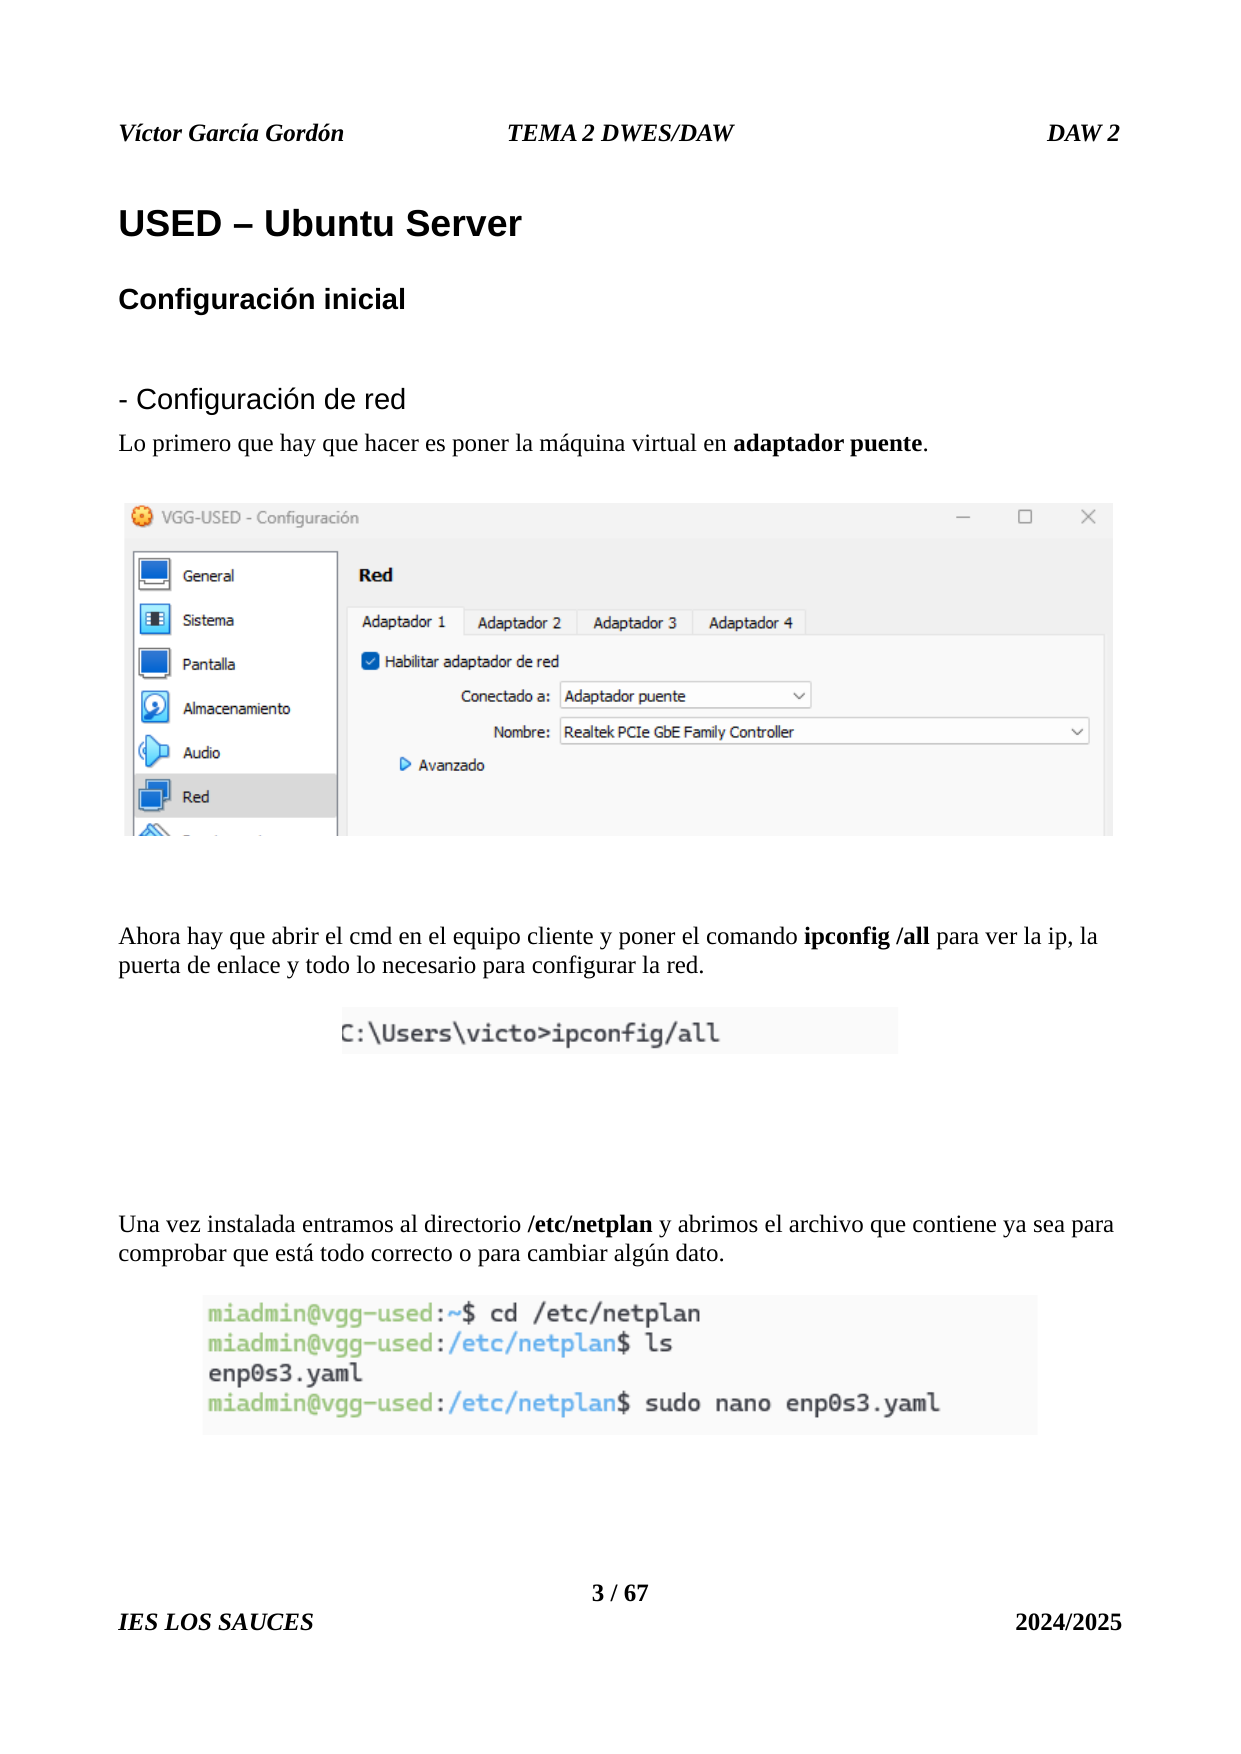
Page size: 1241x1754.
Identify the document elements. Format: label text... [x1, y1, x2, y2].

text Ahora hay que abrir el cmd en el equipo cliente y poner el comando ipconfig /all para ver la ip, la puerta de enlace y todo lo necesario para configurar la red. [118, 921, 1122, 979]
text Lo primero que hay que hacer es poner la máquina virtual en adaptador puente. [118, 428, 1122, 457]
picture [202, 1295, 1038, 1435]
picture [124, 503, 1113, 836]
text Una vez instalada entramos al directorio /etc/netplan y abrimos el archivo que contiene ya sea para comprobar que está todo correcto o para cambiar algún dato. [118, 1209, 1122, 1266]
subtitle Configuración inicial [118, 282, 1122, 316]
subtitle USED – Ubuntu Server [118, 201, 1122, 244]
subtitle - Configuración de red [118, 382, 1122, 415]
picture [342, 1007, 899, 1054]
